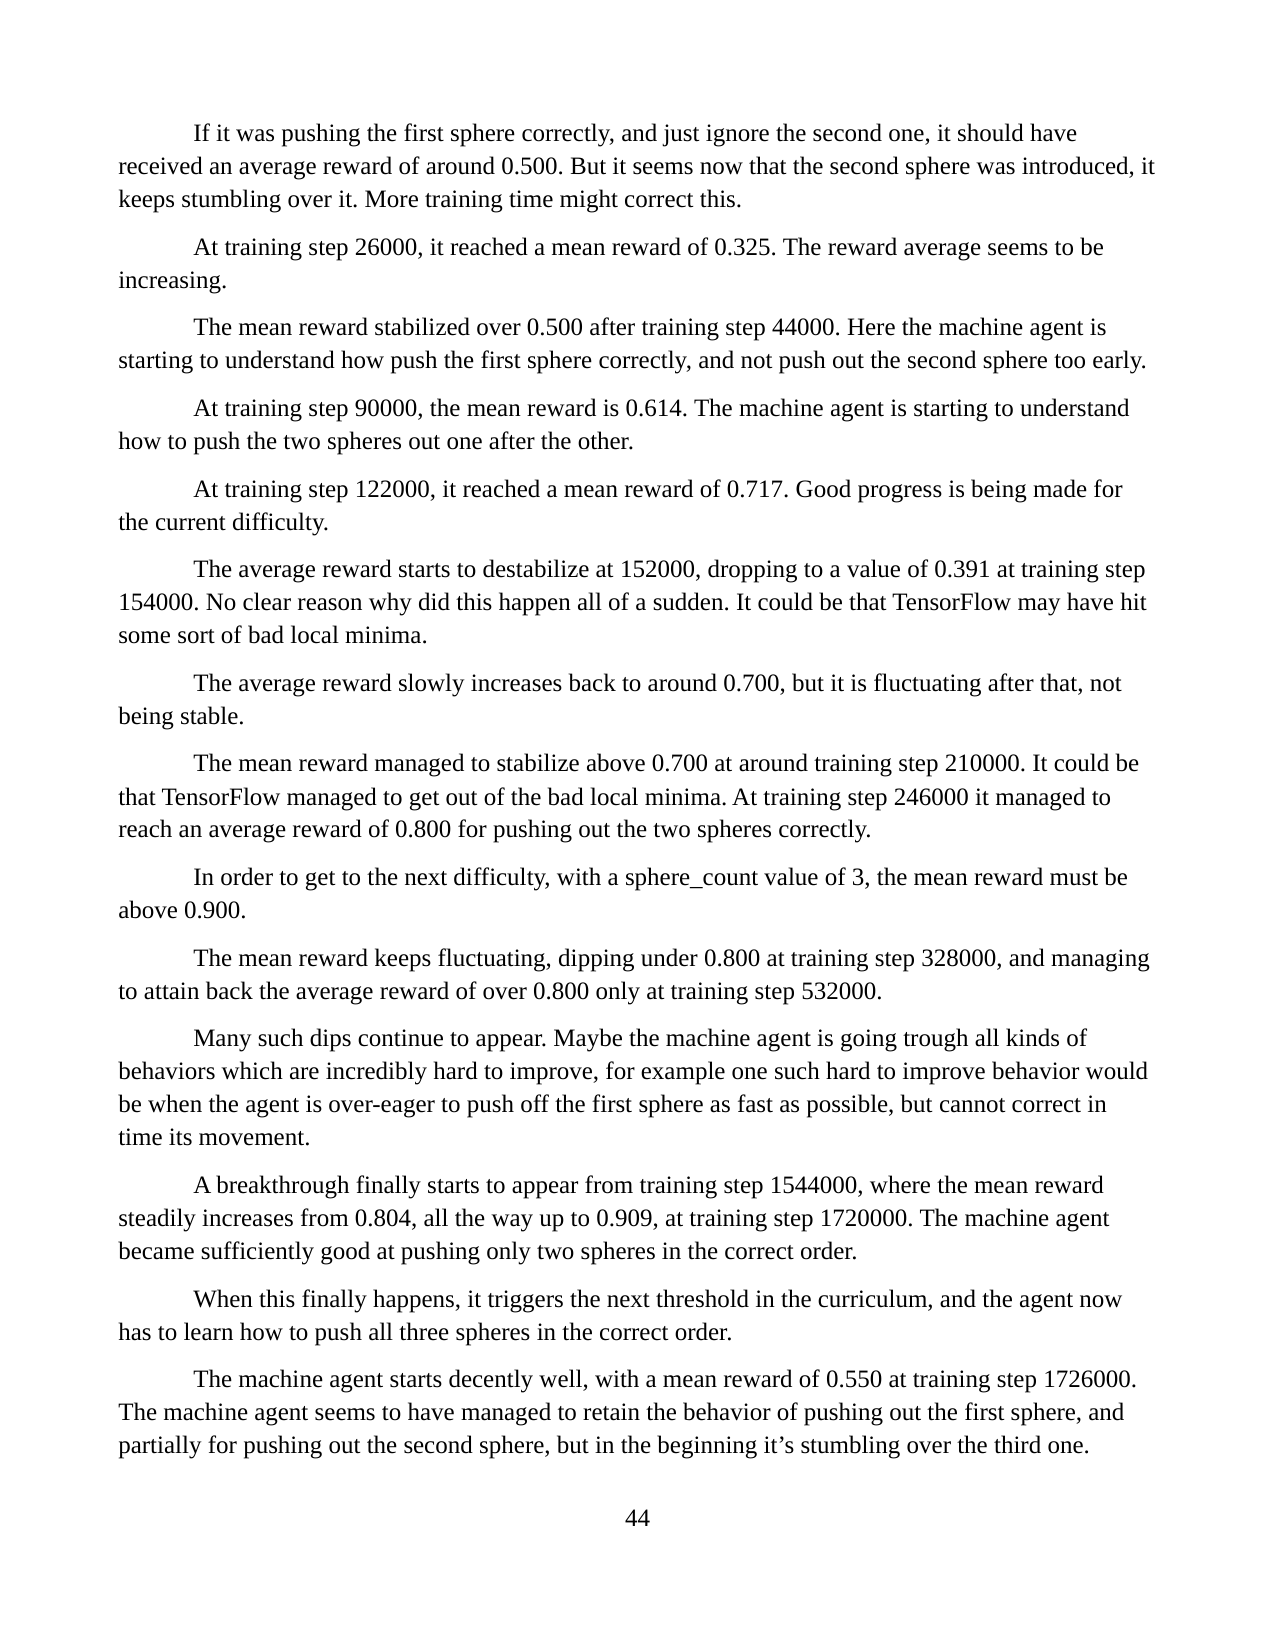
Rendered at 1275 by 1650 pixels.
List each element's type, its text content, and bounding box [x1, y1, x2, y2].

text The mean reward managed to stabilize above 0.700 at around training step 210000. It could be that TensorFlow managed to get out of the bad local minima. At training step 246000 it managed to reach an average reward of 0.800 for pushing out the two spheres correctly. [118, 748, 1157, 843]
text At training step 26000, it reached a mean reward of 0.325. The reward average seems to be increasing. [118, 232, 1157, 293]
text The mean reward stabilized over 0.500 after training step 44000. Here the machine agent is starting to understand how push the first sphere correctly, and not push out the second sphere too early. [118, 312, 1157, 374]
text If it was pushing the first sphere correctly, and just ignore the second one, it should have received an average reward of around 0.500. But it seems now that the second sphere was introduced, it keeps stumbling over it. More training time might correct this. [118, 118, 1157, 213]
text At training step 90000, the mean reward is 0.614. The machine agent is starting to understand how to push the two spheres out one after the other. [118, 393, 1157, 455]
text The average reward slowly increases back to around 0.700, but it is fluctuating after that, not being stable. [118, 668, 1157, 730]
text Many such dips continue to appear. Maybe the machine agent is going trough all kinds of behaviors which are incredibly hard to improve, for example one such hard to improve behavior would be when the agent is over-eager to push off the first sphere as fast as possible, but cannot correct in time its movement. [118, 1023, 1157, 1151]
text The machine agent starts decently well, with a mean reward of 0.550 at training step 1726000. The machine agent seems to have managed to retain the behavior of pushing out the first sphere, and partially for pushing out the second sphere, but in the beginning it’s stumbling over the third one. [118, 1364, 1157, 1459]
text In order to get to the next difficulty, with a sphere_count value of 3, the mean reward must be above 0.900. [118, 862, 1157, 924]
text The mean reward keeps fluctuating, dipping under 0.800 at training step 328000, and managing to attain back the average reward of over 0.800 only at training step 532000. [118, 943, 1157, 1004]
text At training step 122000, it reached a mean reward of 0.717. Good progress is being made for the current difficulty. [118, 474, 1157, 535]
text The average reward starts to destabilize at 152000, dropping to a value of 0.391 at training step 154000. No clear reason why did this happen all of a sudden. It could be that TensorFlow may have hit some sort of bad local minima. [118, 554, 1157, 649]
text A breakthrough finally starts to appear from training step 1544000, where the mean reward steadily increases from 0.804, all the way up to 0.909, at training step 1720000. The machine agent became sufficiently good at pushing only two spheres in the correct order. [118, 1170, 1157, 1265]
text When this finally happens, it triggers the next threshold in the curriculum, and the agent now has to learn how to push all three spheres in the correct order. [118, 1284, 1157, 1346]
